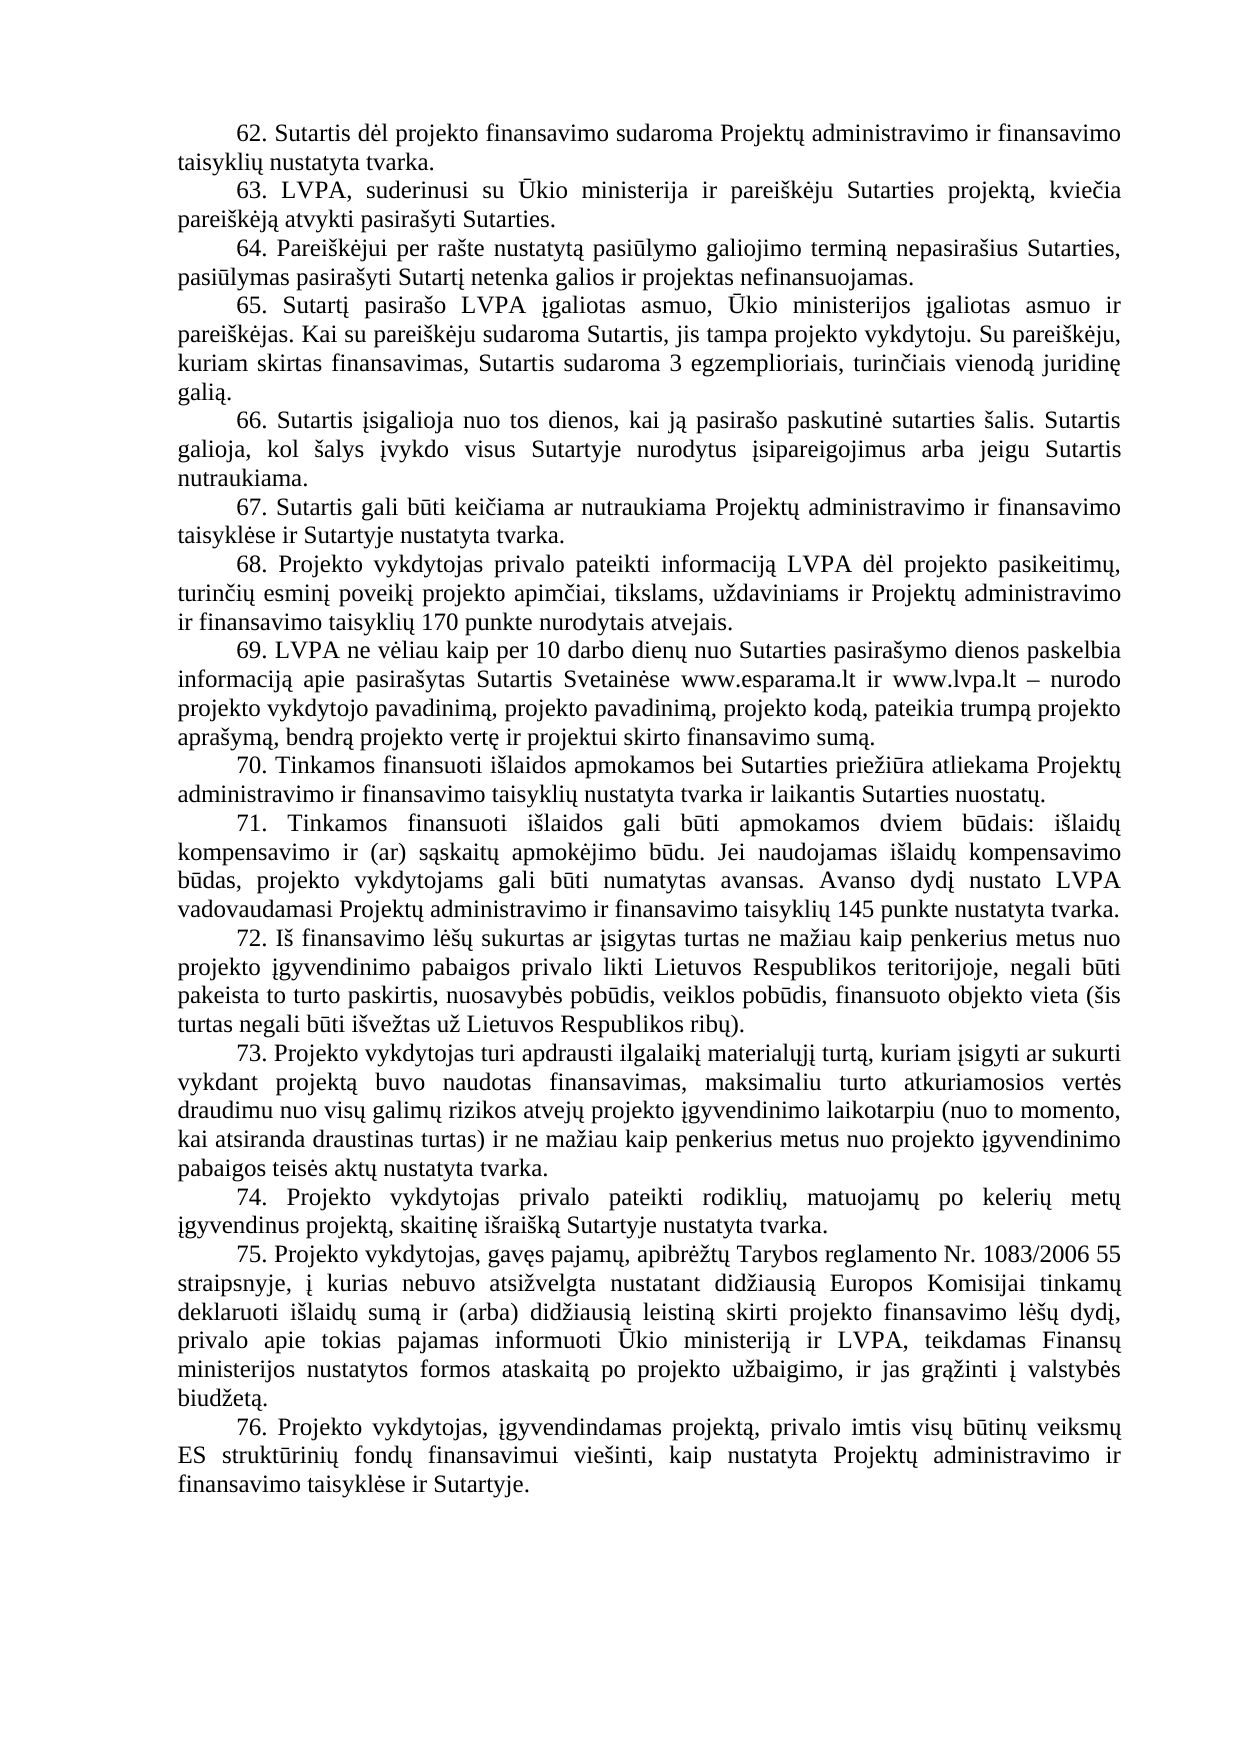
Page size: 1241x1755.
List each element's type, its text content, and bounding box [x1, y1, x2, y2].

text 63. LVPA, suderinusi su Ūkio ministerija ir pareiškėju Sutarties projektą, kviečia pareiškėją atvykti pasirašyti Sutarties. [177, 176, 1122, 233]
text 71. Tinkamos finansuoti išlaidos gali būti apmokamos dviem būdais: išlaidų kompensavimo ir (ar) sąskaitų apmokėjimo būdu. Jei naudojamas išlaidų kompensavimo būdas, projekto vykdytojams gali būti numatytas avansas. Avanso dydį nustato LVPA vadovaudamasi Projektų administravimo ir finansavimo taisyklių 145 punkte nustatyta tvarka. [177, 808, 1122, 923]
text 62. Sutartis dėl projekto finansavimo sudaroma Projektų administravimo ir finansavimo taisyklių nustatyta tvarka. [177, 118, 1122, 176]
text 75. Projekto vykdytojas, gavęs pajamų, apibrėžtų Tarybos reglamento Nr. 1083/2006 55 straipsnyje, į kurias nebuvo atsižvelgta nustatant didžiausią Europos Komisijai tinkamų deklaruoti išlaidų sumą ir (arba) didžiausią leistiną skirti projekto finansavimo lėšų dydį, privalo apie tokias pajamas informuoti Ūkio ministeriją ir LVPA, teikdamas Finansų ministerijos nustatytos formos ataskaitą po projekto užbaigimo, ir jas grąžinti į valstybės biudžetą. [177, 1239, 1122, 1412]
text 67. Sutartis gali būti keičiama ar nutraukiama Projektų administravimo ir finansavimo taisyklėse ir Sutartyje nustatyta tvarka. [177, 492, 1122, 549]
text 74. Projekto vykdytojas privalo pateikti rodiklių, matuojamų po kelerių metų įgyvendinus projektą, skaitinę išraišką Sutartyje nustatyta tvarka. [177, 1182, 1122, 1239]
text 70. Tinkamos finansuoti išlaidos apmokamos bei Sutarties priežiūra atliekama Projektų administravimo ir finansavimo taisyklių nustatyta tvarka ir laikantis Sutarties nuostatų. [177, 751, 1122, 808]
text 68. Projekto vykdytojas privalo pateikti informaciją LVPA dėl projekto pasikeitimų, turinčių esminį poveikį projekto apimčiai, tikslams, uždaviniams ir Projektų administravimo ir finansavimo taisyklių 170 punkte nurodytais atvejais. [177, 549, 1122, 636]
text 64. Pareiškėjui per rašte nustatytą pasiūlymo galiojimo terminą nepasirašius Sutarties, pasiūlymas pasirašyti Sutartį netenka galios ir projektas nefinansuojamas. [177, 233, 1122, 291]
text 76. Projekto vykdytojas, įgyvendindamas projektą, privalo imtis visų būtinų veiksmų ES struktūrinių fondų finansavimui viešinti, kaip nustatyta Projektų administravimo ir finansavimo taisyklėse ir Sutartyje. [177, 1412, 1122, 1498]
text 69. LVPA ne vėliau kaip per 10 darbo dienų nuo Sutarties pasirašymo dienos paskelbia informaciją apie pasirašytas Sutartis Svetainėse www.esparama.lt ir www.lvpa.lt – nurodo projekto vykdytojo pavadinimą, projekto pavadinimą, projekto kodą, pateikia trumpą projekto aprašymą, bendrą projekto vertę ir projektui skirto finansavimo sumą. [177, 636, 1122, 751]
text 65. Sutartį pasirašo LVPA įgaliotas asmuo, Ūkio ministerijos įgaliotas asmuo ir pareiškėjas. Kai su pareiškėju sudaroma Sutartis, jis tampa projekto vykdytoju. Su pareiškėju, kuriam skirtas finansavimas, Sutartis sudaroma 3 egzemplioriais, turinčiais vienodą juridinę galią. [177, 291, 1122, 406]
text 73. Projekto vykdytojas turi apdrausti ilgalaikį materialųjį turtą, kuriam įsigyti ar sukurti vykdant projektą buvo naudotas finansavimas, maksimaliu turto atkuriamosios vertės draudimu nuo visų galimų rizikos atvejų projekto įgyvendinimo laikotarpiu (nuo to momento, kai atsiranda draustinas turtas) ir ne mažiau kaip penkerius metus nuo projekto įgyvendinimo pabaigos teisės aktų nustatyta tvarka. [177, 1038, 1122, 1182]
text 72. Iš finansavimo lėšų sukurtas ar įsigytas turtas ne mažiau kaip penkerius metus nuo projekto įgyvendinimo pabaigos privalo likti Lietuvos Respublikos teritorijoje, negali būti pakeista to turto paskirtis, nuosavybės pobūdis, veiklos pobūdis, finansuoto objekto vieta (šis turtas negali būti išvežtas už Lietuvos Respublikos ribų). [177, 923, 1122, 1038]
text 66. Sutartis įsigalioja nuo tos dienos, kai ją pasirašo paskutinė sutarties šalis. Sutartis galioja, kol šalys įvykdo visus Sutartyje nurodytus įsipareigojimus arba jeigu Sutartis nutraukiama. [177, 406, 1122, 492]
